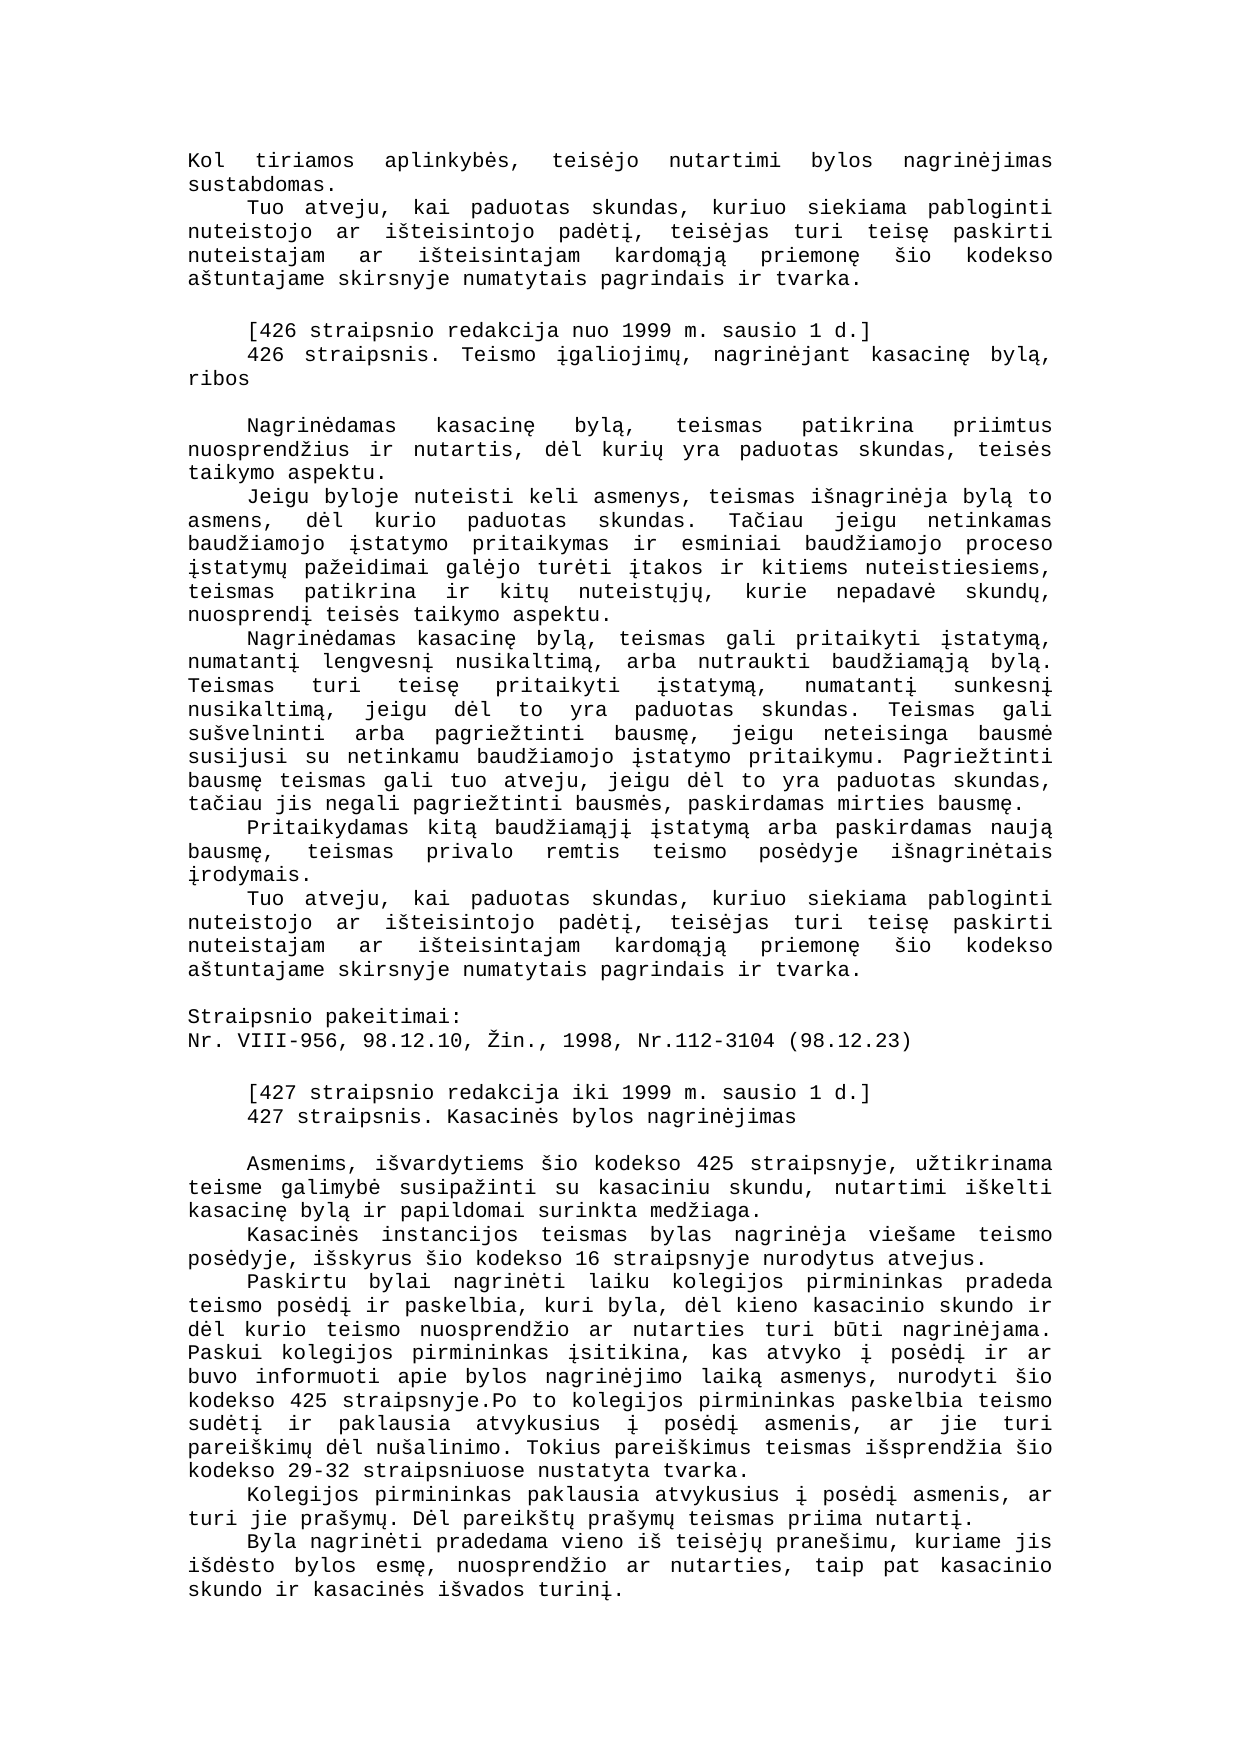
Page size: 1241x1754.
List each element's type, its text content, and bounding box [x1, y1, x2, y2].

text 426 straipsnis. Teismo įgaliojimų, nagrinėjant kasacinę bylą, ribos [187, 344, 1053, 391]
text Kol tiriamos aplinkybės, teisėjo nutartimi bylos nagrinėjimas sustabdomas. [187, 150, 1053, 197]
text Paskirtu bylai nagrinėti laiku kolegijos pirmininkas pradeda teismo posėdį ir paskelbia, kuri byla, dėl kieno kasacinio skundo ir dėl kurio teismo nuosprendžio ar nutarties turi būti nagrinėjama. Paskui kolegijos pirmininkas įsitikina, kas atvyko į posėdį ir ar buvo informuoti apie bylos nagrinėjimo laiką asmenys, nurodyti šio kodekso 425 straipsnyje.Po to kolegijos pirmininkas paskelbia teismo sudėtį ir paklausia atvykusius į posėdį asmenis, ar jie turi pareiškimų dėl nušalinimo. Tokius pareiškimus teismas išsprendžia šio kodekso 29-32 straipsniuose nustatyta tvarka. [187, 1271, 1053, 1484]
text Straipsnio pakeitimai: [187, 1006, 1053, 1030]
text Tuo atveju, kai paduotas skundas, kuriuo siekiama pabloginti nuteistojo ar išteisintojo padėtį, teisėjas turi teisę paskirti nuteistajam ar išteisintajam kardomąją priemonę šio kodekso aštuntajame skirsnyje numatytais pagrindais ir tvarka. [187, 888, 1053, 983]
text Nagrinėdamas kasacinę bylą, teismas gali pritaikyti įstatymą, numatantį lengvesnį nusikaltimą, arba nutraukti baudžiamąją bylą. Teismas turi teisę pritaikyti įstatymą, numatantį sunkesnį nusikaltimą, jeigu dėl to yra paduotas skundas. Teismas gali sušvelninti arba pagriežtinti bausmę, jeigu neteisinga bausmė susijusi su netinkamu baudžiamojo įstatymo pritaikymu. Pagriežtinti bausmę teismas gali tuo atveju, jeigu dėl to yra paduotas skundas, tačiau jis negali pagriežtinti bausmės, paskirdamas mirties bausmę. [187, 628, 1053, 817]
text Kasacinės instancijos teismas bylas nagrinėja viešame teismo posėdyje, išskyrus šio kodekso 16 straipsnyje nurodytus atvejus. [187, 1224, 1053, 1271]
text [426 straipsnio redakcija nuo 1999 m. sausio 1 d.] [187, 321, 1053, 344]
text Jeigu byloje nuteisti keli asmenys, teismas išnagrinėja bylą to asmens, dėl kurio paduotas skundas. Tačiau jeigu netinkamas baudžiamojo įstatymo pritaikymas ir esminiai baudžiamojo proceso įstatymų pažeidimai galėjo turėti įtakos ir kitiems nuteistiesiems, teismas patikrina ir kitų nuteistųjų, kurie nepadavė skundų, nuosprendį teisės taikymo aspektu. [187, 486, 1053, 628]
text Nagrinėdamas kasacinę bylą, teismas patikrina priimtus nuosprendžius ir nutartis, dėl kurių yra paduotas skundas, teisės taikymo aspektu. [187, 415, 1053, 486]
text 427 straipsnis. Kasacinės bylos nagrinėjimas [187, 1106, 1053, 1129]
text Tuo atveju, kai paduotas skundas, kuriuo siekiama pabloginti nuteistojo ar išteisintojo padėtį, teisėjas turi teisę paskirti nuteistajam ar išteisintajam kardomąją priemonę šio kodekso aštuntajame skirsnyje numatytais pagrindais ir tvarka. [187, 197, 1053, 292]
text Nr. VIII-956, 98.12.10, Žin., 1998, Nr.112-3104 (98.12.23) [187, 1030, 1053, 1053]
text Byla nagrinėti pradedama vieno iš teisėjų pranešimu, kuriame jis išdėsto bylos esmę, nuosprendžio ar nutarties, taip pat kasacinio skundo ir kasacinės išvados turinį. [187, 1531, 1053, 1602]
text Asmenims, išvardytiems šio kodekso 425 straipsnyje, užtikrinama teisme galimybė susipažinti su kasaciniu skundu, nutartimi iškelti kasacinę bylą ir papildomai surinkta medžiaga. [187, 1153, 1053, 1224]
text Pritaikydamas kitą baudžiamąjį įstatymą arba paskirdamas naują bausmę, teismas privalo remtis teismo posėdyje išnagrinėtais įrodymais. [187, 817, 1053, 888]
text Kolegijos pirmininkas paklausia atvykusius į posėdį asmenis, ar turi jie prašymų. Dėl pareikštų prašymų teismas priima nutartį. [187, 1484, 1053, 1531]
text [427 straipsnio redakcija iki 1999 m. sausio 1 d.] [187, 1082, 1053, 1106]
